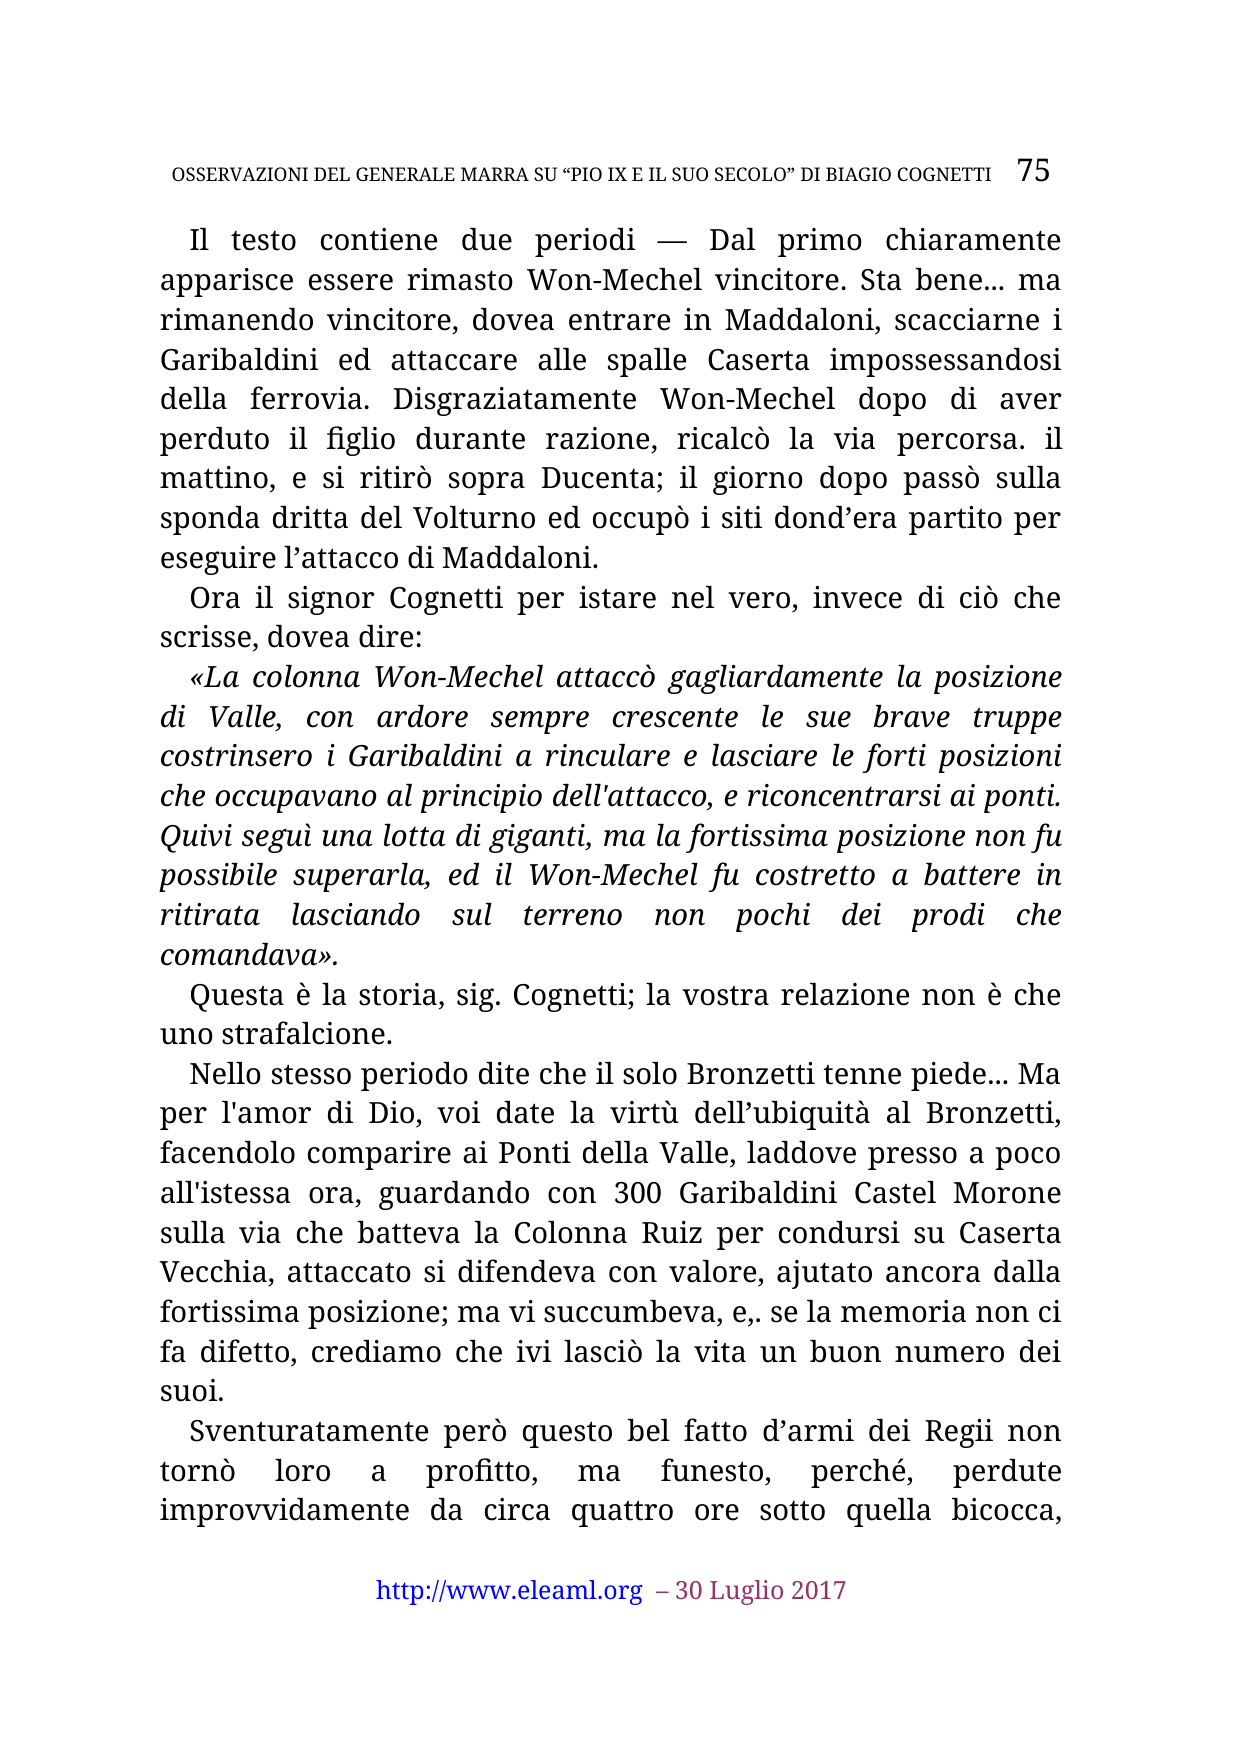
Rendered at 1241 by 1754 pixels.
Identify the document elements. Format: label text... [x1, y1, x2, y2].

text Sventuratamente però questo bel fatto d’armi dei Regii non tornò loro a profitto, ma funesto, perché, perdute improvvidamente da circa quattro ore sotto quella bicocca, [159, 1410, 1063, 1529]
text Questa è la storia, sig. Cognetti; la vostra relazione non è che uno strafalcione. [159, 974, 1063, 1053]
text Il testo contiene due periodi — Dal primo chiaramente apparisce essere rimasto Won-Mechel vincitore. Sta bene... ma rimanendo vincitore, dovea entrare in Maddaloni, scacciarne i Garibaldini ed attaccare alle spalle Caserta impossessandosi della ferrovia. Disgraziatamente Won-Mechel dopo di aver perduto il figlio durante razione, ricalcò la via percorsa. il mattino, e si ritirò sopra Ducenta; il giorno dopo passò sulla sponda dritta del Volturno ed occupò i siti dond’era partito per eseguire l’attacco di Maddaloni. [159, 220, 1063, 577]
text «La colonna Won-Mechel attaccò gagliardamente la posizione di Valle, con ardore sempre crescente le sue brave truppe costrinsero i Garibaldini a rinculare e lasciare le forti posizioni che occupavano al principio dell'attacco, e riconcentrarsi ai ponti. Quivi seguì una lotta di giganti, ma la fortissima posizione non fu possibile superarla, ed il Won-Mechel fu costretto a battere in ritirata lasciando sul terreno non pochi dei prodi che comandava». [159, 656, 1063, 974]
text Nello stesso periodo dite che il solo Bronzetti tenne piede... Ma per l'amor di Dio, voi date la virtù dell’ubiquità al Bronzetti, facendolo comparire ai Ponti della Valle, laddove presso a poco all'istessa ora, guardando con 300 Garibaldini Castel Morone sulla via che batteva la Colonna Ruiz per condursi su Caserta Vecchia, attaccato si difendeva con valore, ajutato ancora dalla fortissima posizione; ma vi succumbeva, e,. se la memoria non ci fa difetto, crediamo che ivi lasciò la vita un buon numero dei suoi. [159, 1053, 1063, 1410]
text Ora il signor Cognetti per istare nel vero, invece di ciò che scrisse, dovea dire: [159, 577, 1063, 656]
